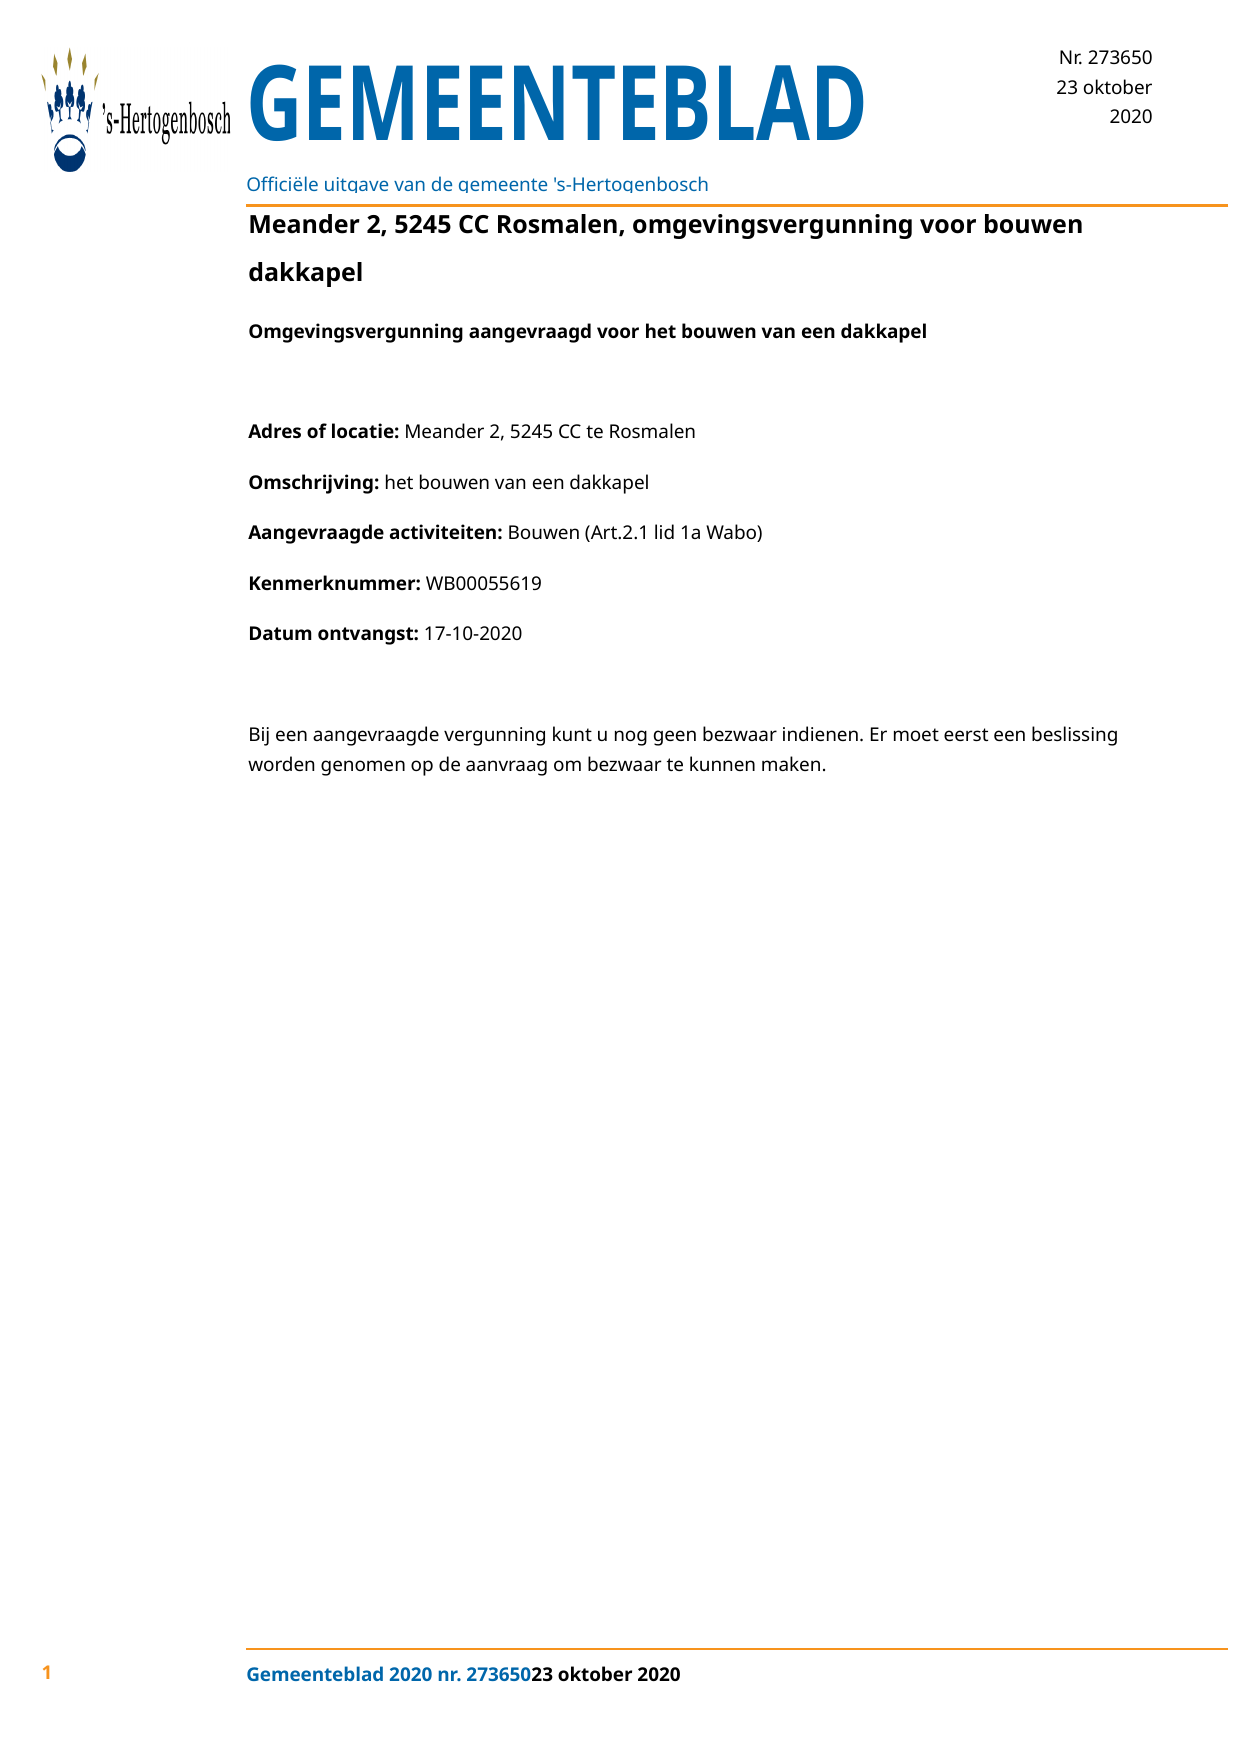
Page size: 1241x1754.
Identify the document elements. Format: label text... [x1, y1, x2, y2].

text Meander 2, 5245 CC Rosmalen, omgevingsvergunning voor bouwen dakkapel [248, 207, 1152, 288]
text Omschrijving: het bouwen van een dakkapel [248, 469, 1152, 495]
text Datum ontvangst: 17-10-2020 [248, 620, 1152, 646]
picture [41, 47, 231, 172]
text Omgevingsvergunning aangevraagd voor het bouwen van een dakkapel [248, 318, 1152, 344]
text Bij een aangevraagde vergunning kunt u nog geen bezwaar indienen. Er moet eerst een beslissing worden genomen op de aanvraag om bezwaar te kunnen maken. [248, 721, 1152, 777]
text Kenmerknummer: WB00055619 [248, 570, 1152, 596]
text Aangevraagde activiteiten: Bouwen (Art.2.1 lid 1a Wabo) [248, 519, 1152, 545]
text Adres of locatie: Meander 2, 5245 CC te Rosmalen [248, 419, 1152, 444]
